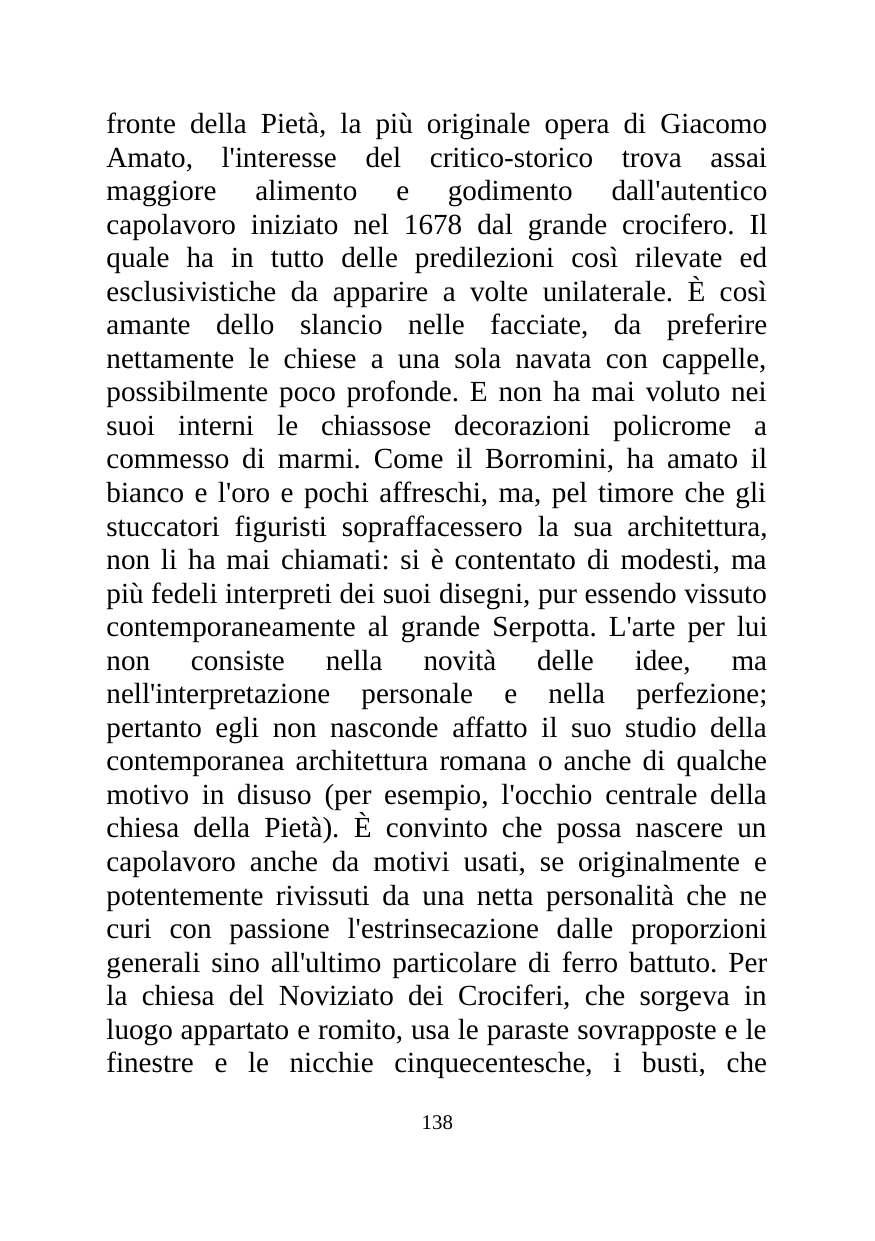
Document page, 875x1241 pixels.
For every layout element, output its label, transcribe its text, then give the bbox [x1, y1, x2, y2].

text fronte della Pietà, la più originale opera di Giacomo Amato, l'interesse del critico-storico trova assai maggiore alimento e godimento dall'autentico capolavoro iniziato nel 1678 dal grande crocifero. Il quale ha in tutto delle predilezioni così rilevate ed esclusivistiche da apparire a volte unilaterale. È così amante dello slancio nelle facciate, da preferire nettamente le chiese a una sola navata con cappelle, possibilmente poco profonde. E non ha mai voluto nei suoi interni le chiassose decorazioni policrome a commesso di marmi. Come il Borromini, ha amato il bianco e l'oro e pochi affreschi, ma, pel timore che gli stuccatori figuristi sopraffacessero la sua architettura, non li ha mai chiamati: si è contentato di modesti, ma più fedeli interpreti dei suoi disegni, pur essendo vissuto contemporaneamente al grande Serpotta. L'arte per lui non consiste nella novità delle idee, ma nell'interpretazione personale e nella perfezione; pertanto egli non nasconde affatto il suo studio della contemporanea architettura romana o anche di qualche motivo in disuso (per esempio, l'occhio centrale della chiesa della Pietà). È convinto che possa nascere un capolavoro anche da motivi usati, se originalmente e potentemente rivissuti da una netta personalità che ne curi con passione l'estrinsecazione dalle proporzioni generali sino all'ultimo particolare di ferro battuto. Per la chiesa del Noviziato dei Crociferi, che sorgeva in luogo appartato e romito, usa le paraste sovrapposte e le finestre e le nicchie cinquecentesche, i busti, che [106, 106, 768, 1079]
